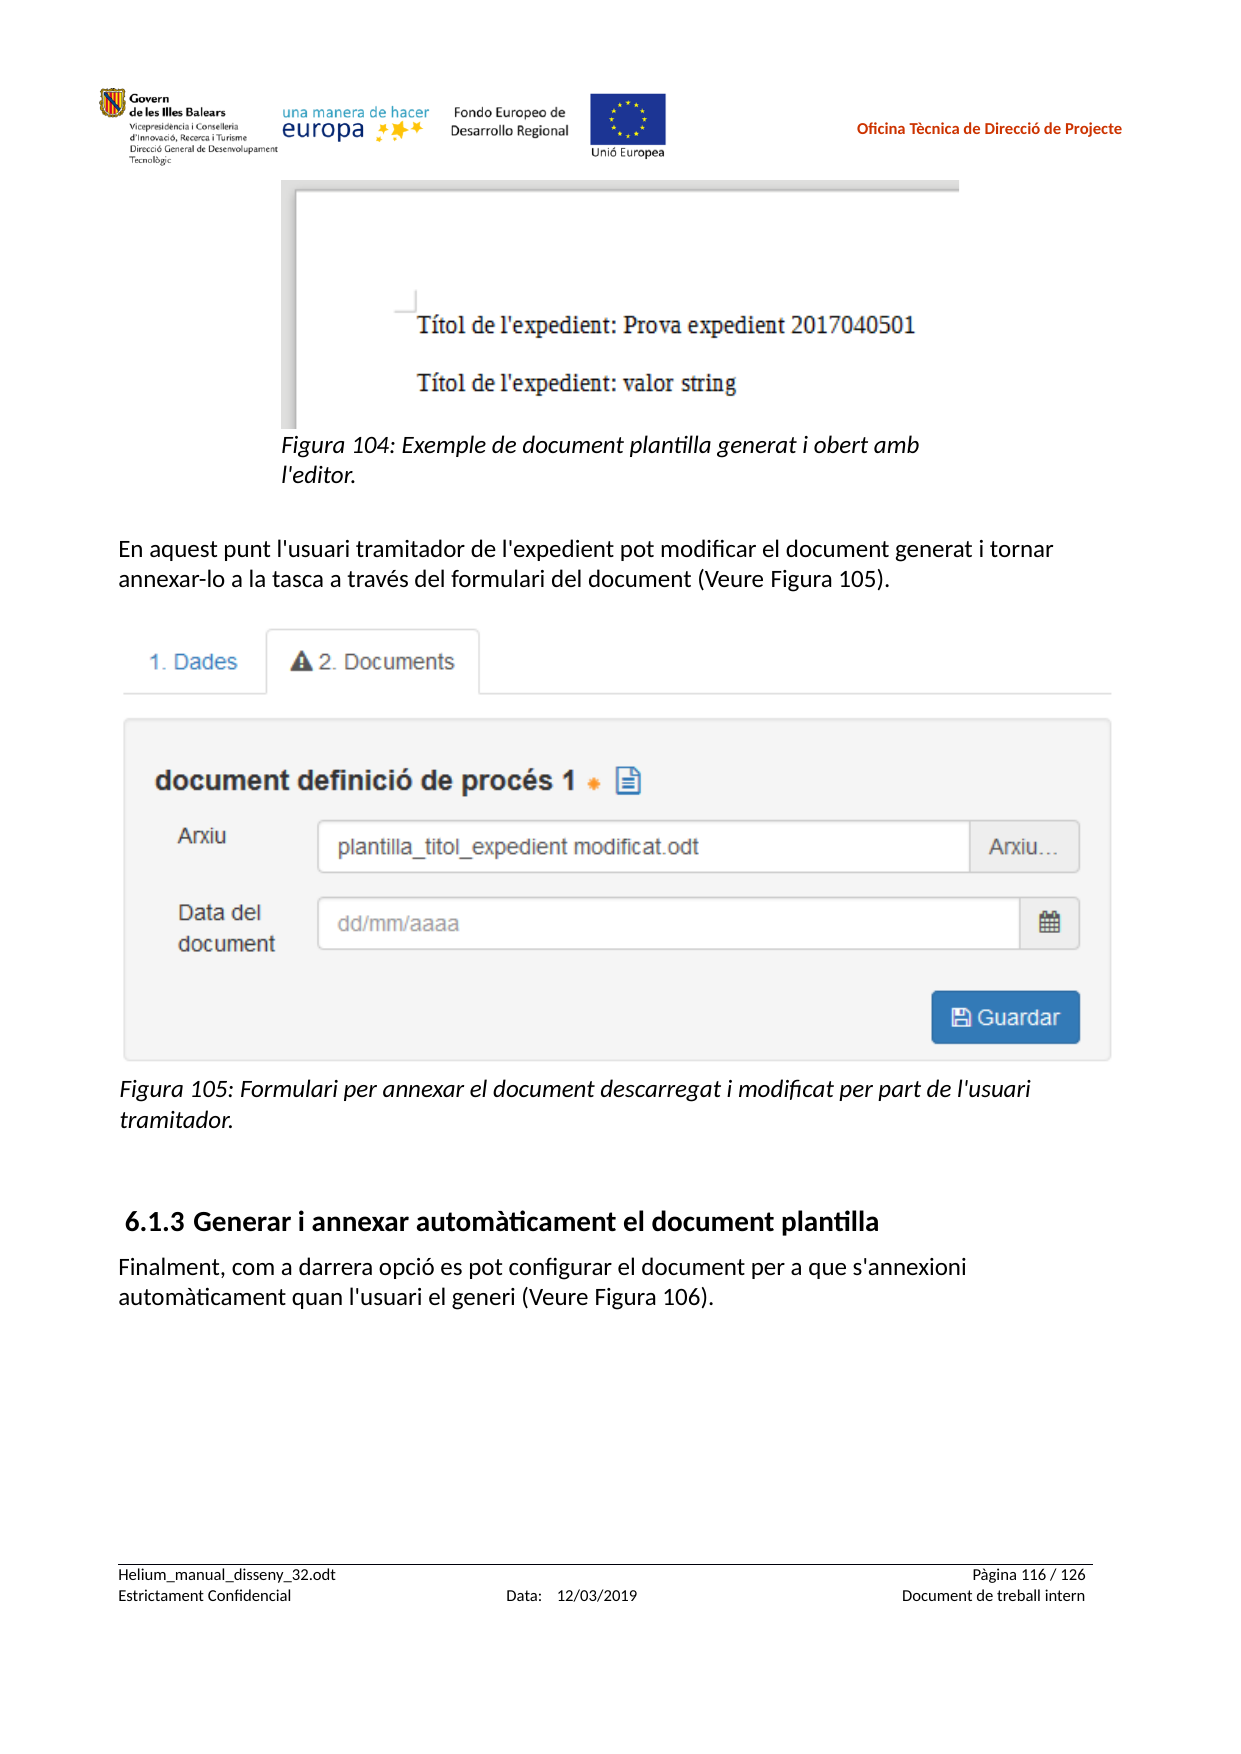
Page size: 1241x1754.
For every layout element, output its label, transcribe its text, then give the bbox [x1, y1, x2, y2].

text En aquest punt l'usuari tramitador de l'expedient pot modificar el document generat i tornar annexar-lo a la tasca a través del formulari del document (Veure Figura 105). [118, 533, 1122, 594]
picture [99, 87, 668, 166]
text Figura 104: Exemple de document plantilla generat i obert amb l'editor. [281, 429, 959, 490]
picture [281, 180, 960, 429]
picture [119, 618, 1121, 1074]
subtitle Generar i annexar automàticament el document plantilla [118, 1203, 1122, 1238]
text Finalment, com a darrera opció es pot configurar el document per a que s'annexioni automàticament quan l'usuari el generi (Veure Figura 106). [118, 1251, 1122, 1312]
text Figura 105: Formulari per annexar el document descarregat i modificat per part de l'usuari tramitador. [119, 1074, 1121, 1135]
